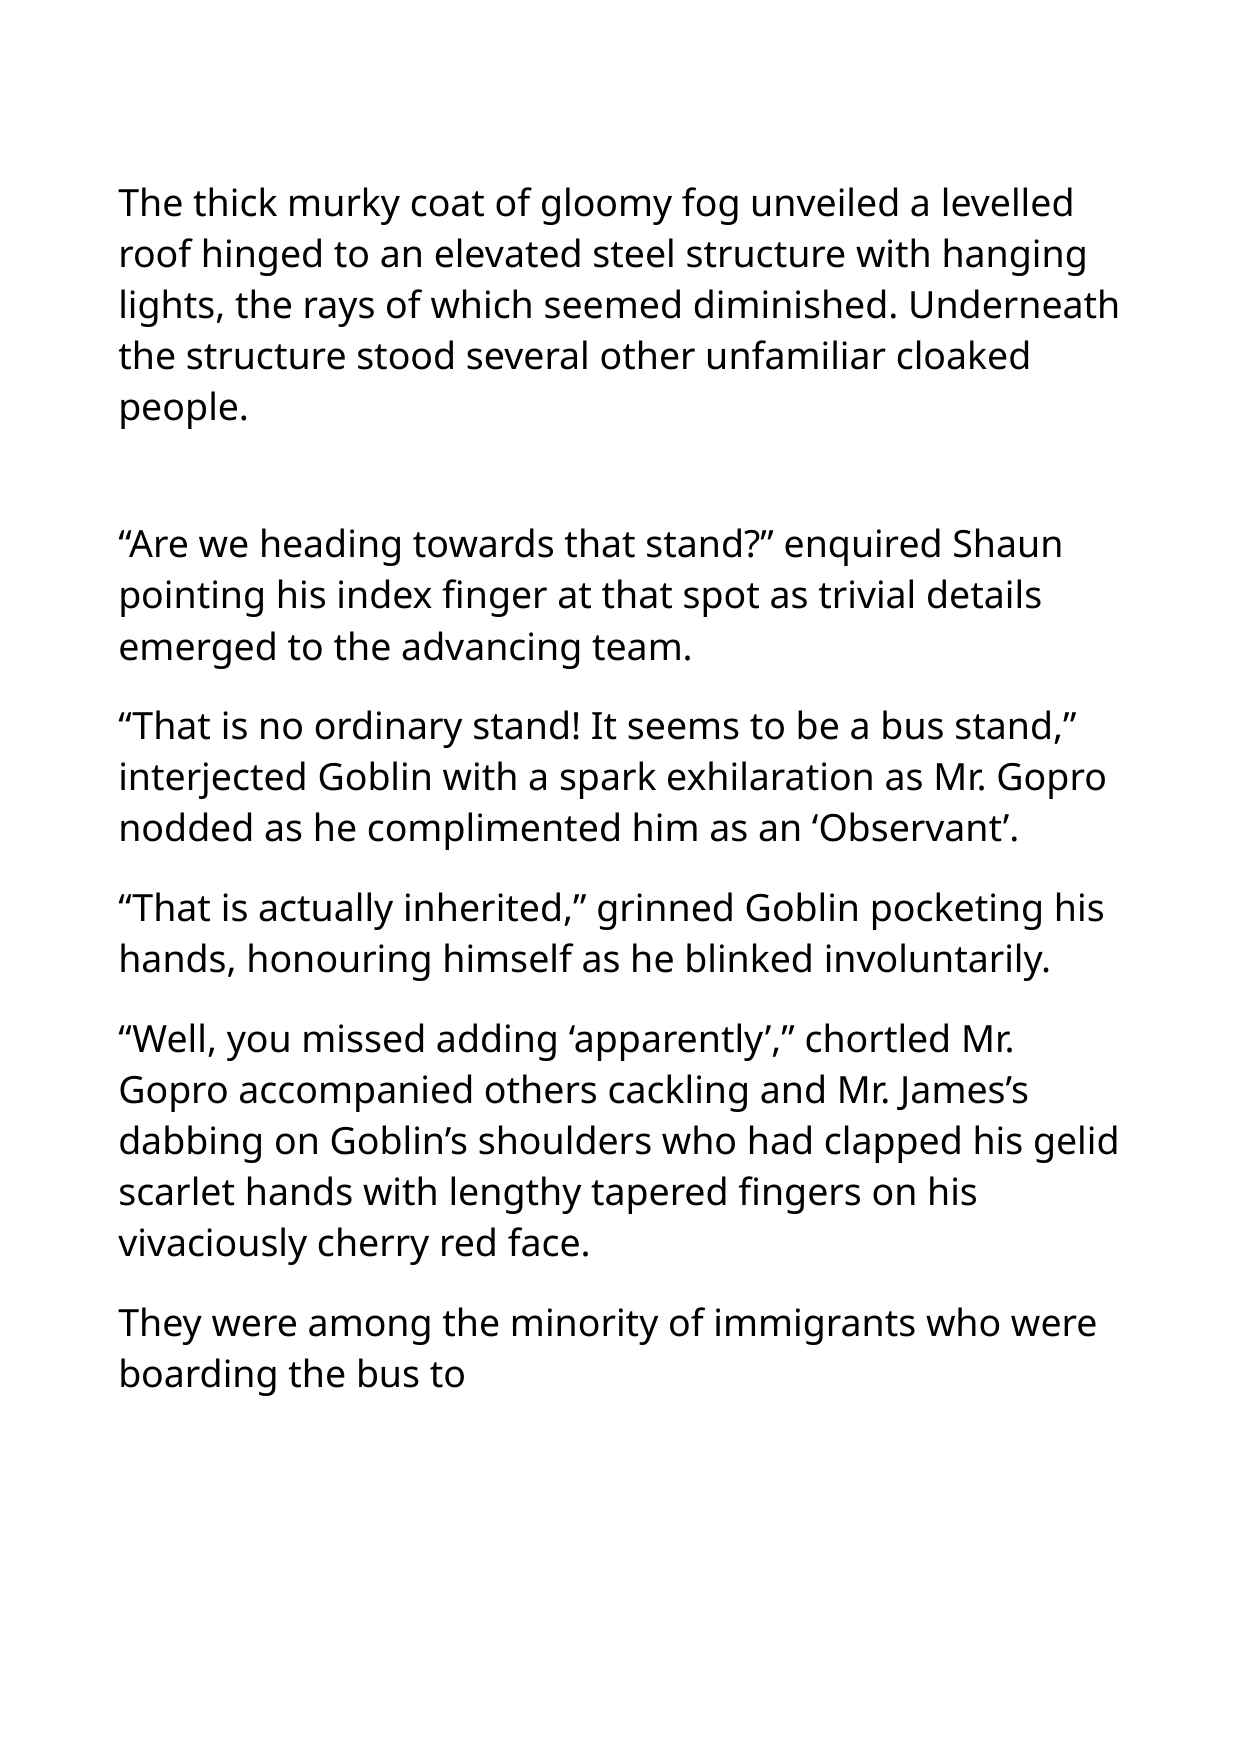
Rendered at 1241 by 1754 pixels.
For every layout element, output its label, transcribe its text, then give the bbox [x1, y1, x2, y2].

text They were among the minority of immigrants who were boarding the bus to [118, 1296, 1122, 1398]
text “Well, you missed adding ‘apparently’,” chortled Mr. Gopro accompanied others cackling and Mr. James’s dabbing on Goblin’s shoulders who had clapped his gelid scarlet hands with lengthy tapered fingers on his vivaciously cherry red face. [118, 1012, 1122, 1268]
text “That is actually inherited,” grinned Goblin pocketing his hands, honouring himself as he blinked involuntarily. [118, 882, 1122, 984]
text The thick murky coat of gloomy fog unveiled a levelled roof hinged to an elevated steel structure with hanging lights, the rays of which seemed diminished. Underneath the structure stood several other unfamiliar cloaked people. [118, 176, 1122, 432]
text “Are we heading towards that stand?” enquired Shaun pointing his index finger at that spot as trivial details emerged to the advancing team. [118, 518, 1122, 671]
text “That is no ordinary stand! It seems to be a bus stand,” interjected Goblin with a spark exhilaration as Mr. Gopro nodded as he complimented him as an ‘Observant’. [118, 700, 1122, 853]
